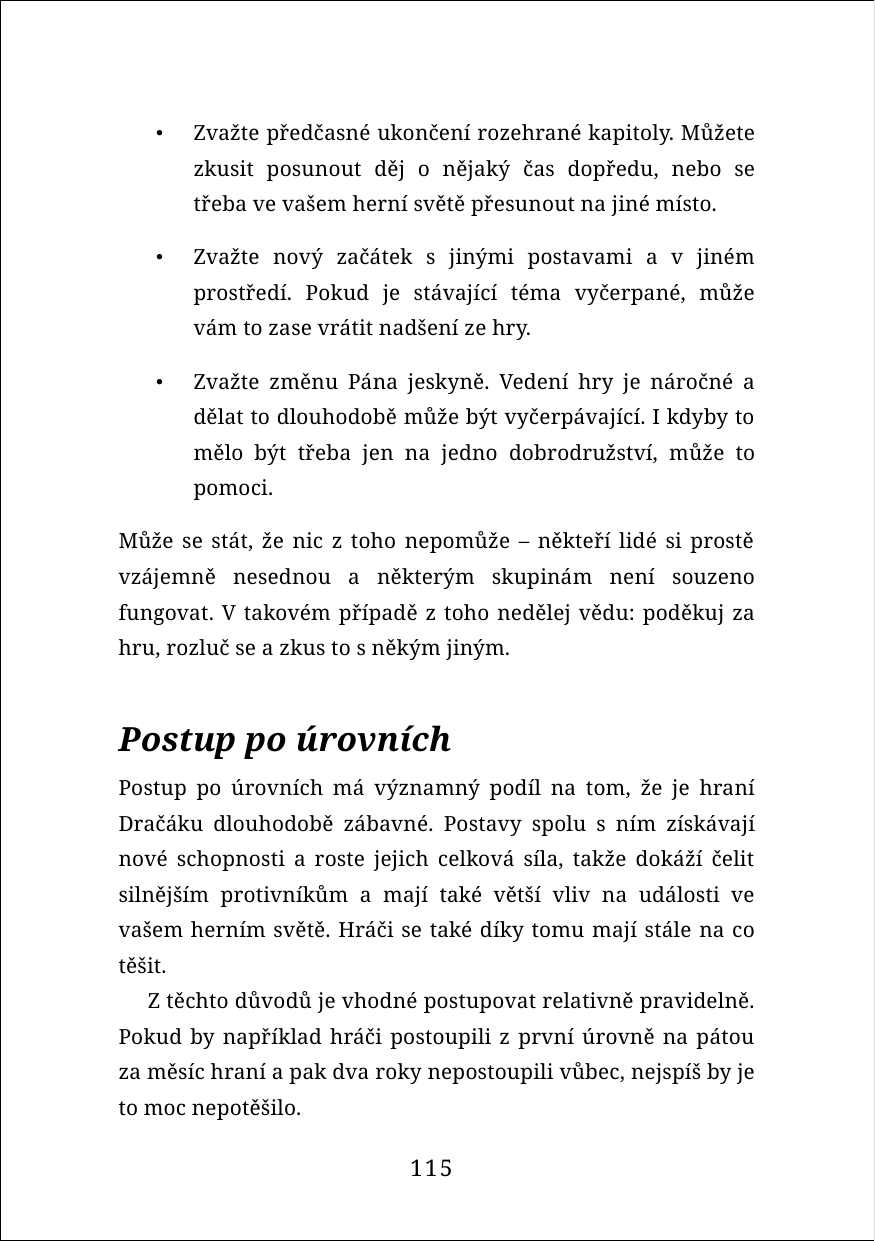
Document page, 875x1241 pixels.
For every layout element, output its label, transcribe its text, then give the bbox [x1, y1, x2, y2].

list Zvažte předčasné ukončení rozehrané kapitoly. Můžete zkusit posunout děj o nějaký čas dopředu, nebo se třeba ve vašem herní světě přesunout na jiné místo. [156, 118, 756, 218]
text Může se stát, že nic z toho nepomůže – někteří lidé si prostě vzájemně nesednou a některým skupinám není souzeno fungovat. V takovém případě z toho nedělej vědu: poděkuj za hru, rozluč se a zkus to s někým jiným. [118, 527, 756, 662]
subtitle Postup po úrovních [118, 716, 756, 761]
list Zvažte nový začátek s jinými postavami a v jiném prostředí. Pokud je stávající téma vyčerpané, může vám to zase vrátit nadšení ze hry. [156, 242, 756, 342]
text Postup po úrovních má významný podíl na tom, že je hraní Dračáku dlouhodobě zábavné. Postavy spolu s ním získávají nové schopnosti a roste jejich celková síla, takže dokáží čelit silnějším protivníkům a mají také větší vliv na události ve vašem herním světě. Hráči se také díky tomu mají stále na co těšit. Z těchto důvodů je vhodné postupovat relativně pravidelně. Pokud by například hráči postoupili z první úrovně na pátou za měsíc hraní a pak dva roky nepostoupili vůbec, nejspíš by je to moc nepotěšilo. [118, 773, 756, 1121]
list Zvažte změnu Pána jeskyně. Vedení hry je náročné a dělat to dlouhodobě může být vyčerpávající. I kdyby to mělo být třeba jen na jedno dobrodružství, může to pomoci. [156, 367, 756, 502]
